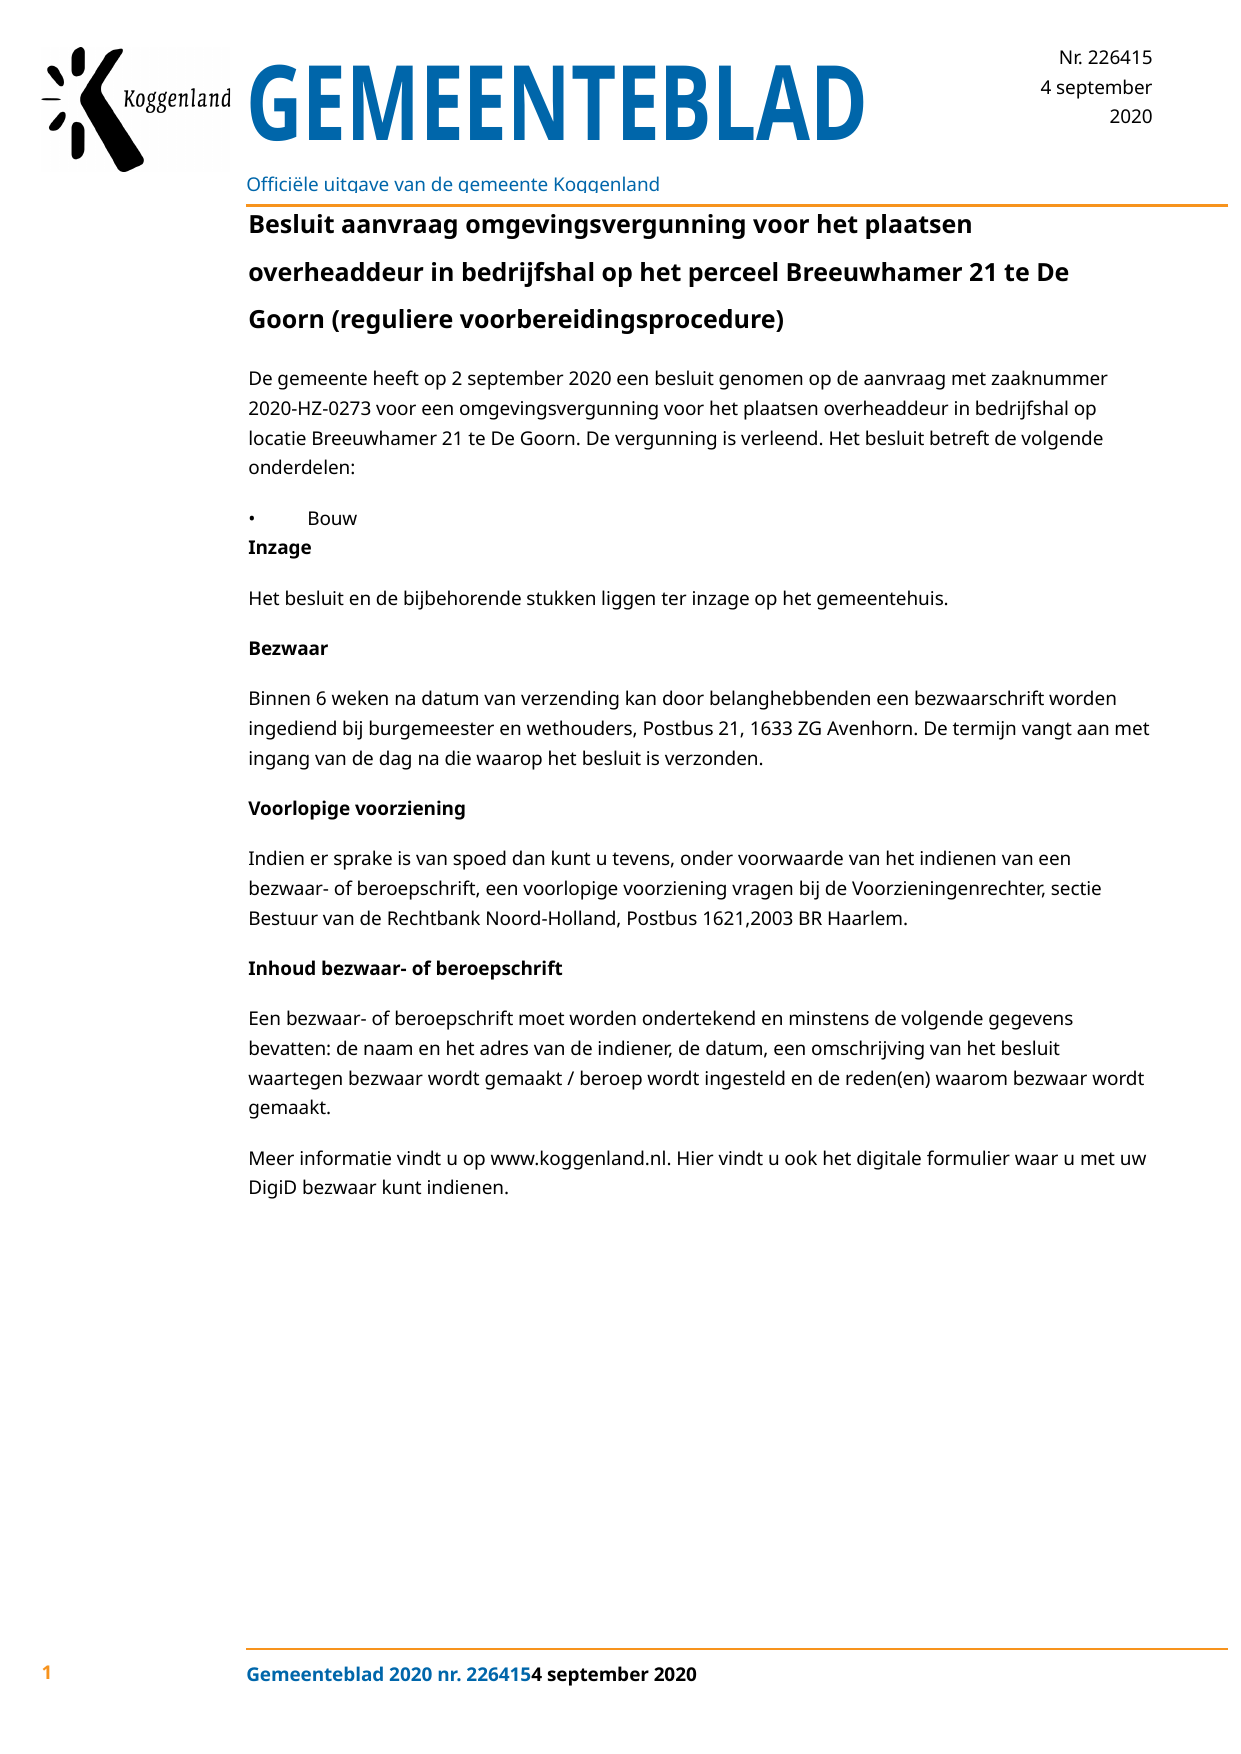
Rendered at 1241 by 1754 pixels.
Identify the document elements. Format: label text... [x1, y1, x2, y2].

text Besluit aanvraag omgevingsvergunning voor het plaatsen overheaddeur in bedrijfshal op het perceel Breeuwhamer 21 te De Goorn (reguliere voorbereidingsprocedure) [248, 207, 1152, 336]
list Bouw [248, 505, 1152, 530]
text Inhoud bezwaar- of beroepschrift [248, 955, 1152, 981]
text Het besluit en de bijbehorende stukken liggen ter inzage op het gemeentehuis. [248, 585, 1152, 610]
text Indien er sprake is van spoed dan kunt u tevens, onder voorwaarde van het indienen van een bezwaar- of beroepschrift, een voorlopige voorziening vragen bij de Voorzieningenrechter, sectie Bestuur van de Rechtbank Noord-Holland, Postbus 1621,2003 BR Haarlem. [248, 846, 1152, 930]
text De gemeente heeft op 2 september 2020 een besluit genomen op de aanvraag met zaaknummer 2020-HZ-0273 voor een omgevingsvergunning voor het plaatsen overheaddeur in bedrijfshal op locatie Breeuwhamer 21 te De Goorn. De vergunning is verleend. Het besluit betreft de volgende onderdelen: [248, 366, 1152, 480]
picture [41, 47, 231, 172]
text Meer informatie vindt u op www.koggenland.nl. Hier vindt u ook het digitale formulier waar u met uw DigiD bezwaar kunt indienen. [248, 1145, 1152, 1200]
text Een bezwaar- of beroepschrift moet worden ondertekend en minstens de volgende gegevens bevatten: de naam en het adres van de indiener, de datum, een omschrijving van het besluit waartegen bezwaar wordt gemaakt / beroep wordt ingesteld en de reden(en) waarom bezwaar wordt gemaakt. [248, 1006, 1152, 1120]
text Voorlopige voorziening [248, 795, 1152, 821]
text Bezwaar [248, 635, 1152, 661]
text Inzage [248, 534, 1152, 560]
text Binnen 6 weken na datum van verzending kan door belanghebbenden een bezwaarschrift worden ingediend bij burgemeester en wethouders, Postbus 21, 1633 ZG Avenhorn. De termijn vangt aan met ingang van de dag na die waarop het besluit is verzonden. [248, 686, 1152, 770]
